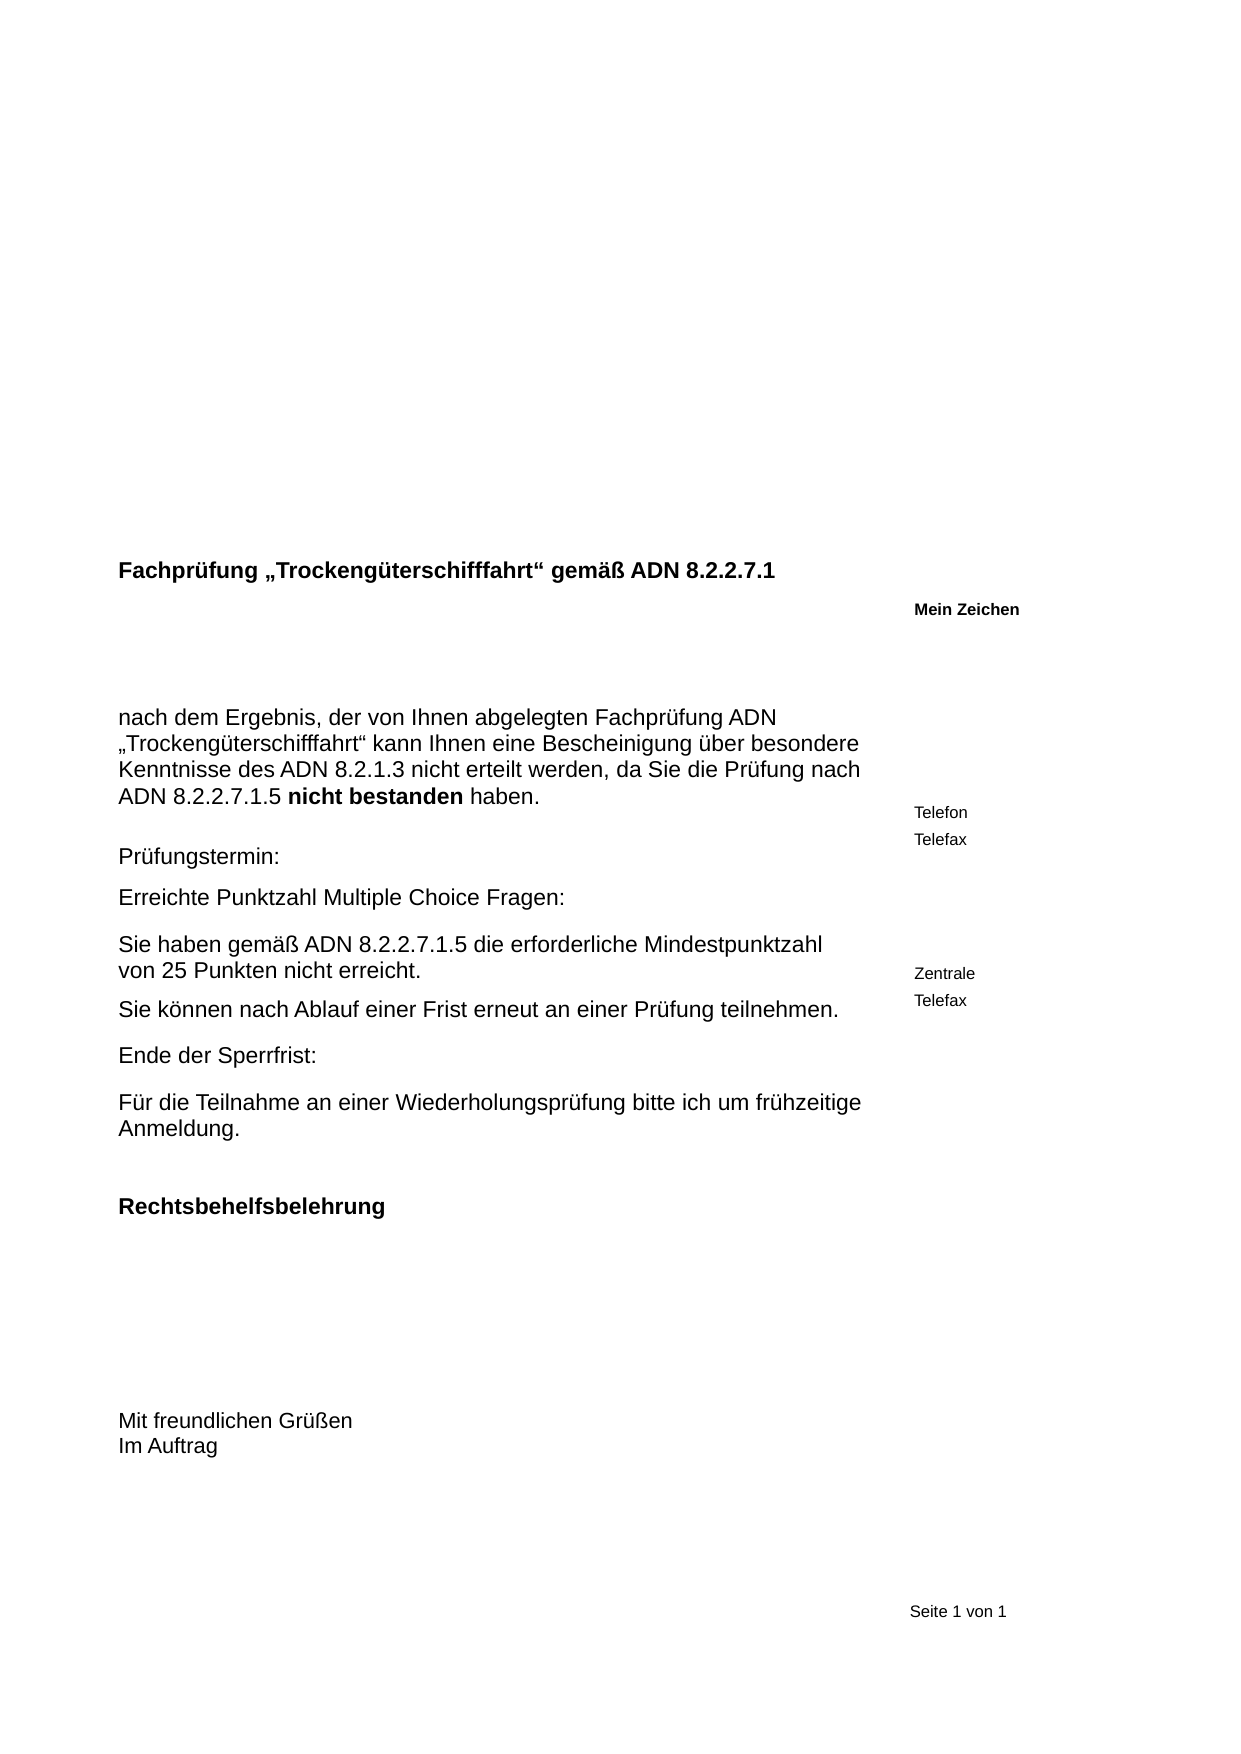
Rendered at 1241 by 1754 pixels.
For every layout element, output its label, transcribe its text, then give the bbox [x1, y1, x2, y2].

text Mein Zeichen [909, 597, 1175, 618]
text nach dem Ergebnis, der von Ihnen abgelegten Fachprüfung ADN „Trockengüterschifffahrt“ kann Ihnen eine Bescheinigung über besondere Kenntnisse des ADN 8.2.1.3 nicht erteilt werden, da Sie die Prüfung nach ADN 8.2.2.7.1.5 nicht bestanden haben. [118, 704, 862, 809]
text Prüfungstermin: [118, 835, 286, 877]
text Ende der Sperrfrist: [118, 1035, 317, 1076]
text Im Auftrag [118, 1433, 862, 1459]
text [843, 1035, 862, 1076]
text Mit freundlichen Grüßen [118, 1408, 862, 1433]
text Telefax [909, 987, 983, 1014]
text Rechtsbehelfsbelehrung [118, 1193, 862, 1219]
text Sie können nach Ablauf einer Frist erneut an einer Prüfung teilnehmen. [118, 996, 862, 1022]
text Fachprüfung „Trockengüterschifffahrt“ gemäß ADN 8.2.2.7.1 [118, 557, 862, 583]
text [836, 835, 862, 877]
text Telefon [909, 799, 983, 826]
text Zentrale [909, 960, 983, 987]
text Erreichte Punktzahl Multiple Choice Fragen: [118, 877, 565, 918]
text Sie haben gemäß ADN 8.2.2.7.1.5 die erforderliche Mindestpunktzahl von 25 Punkten nicht erreicht. [118, 931, 862, 983]
text Telefax [909, 826, 983, 853]
text Seite 1 von 1 [909, 1602, 1175, 1621]
text Für die Teilnahme an einer Wiederholungsprüfung bitte ich um frühzeitige Anmeldung. [118, 1089, 862, 1142]
